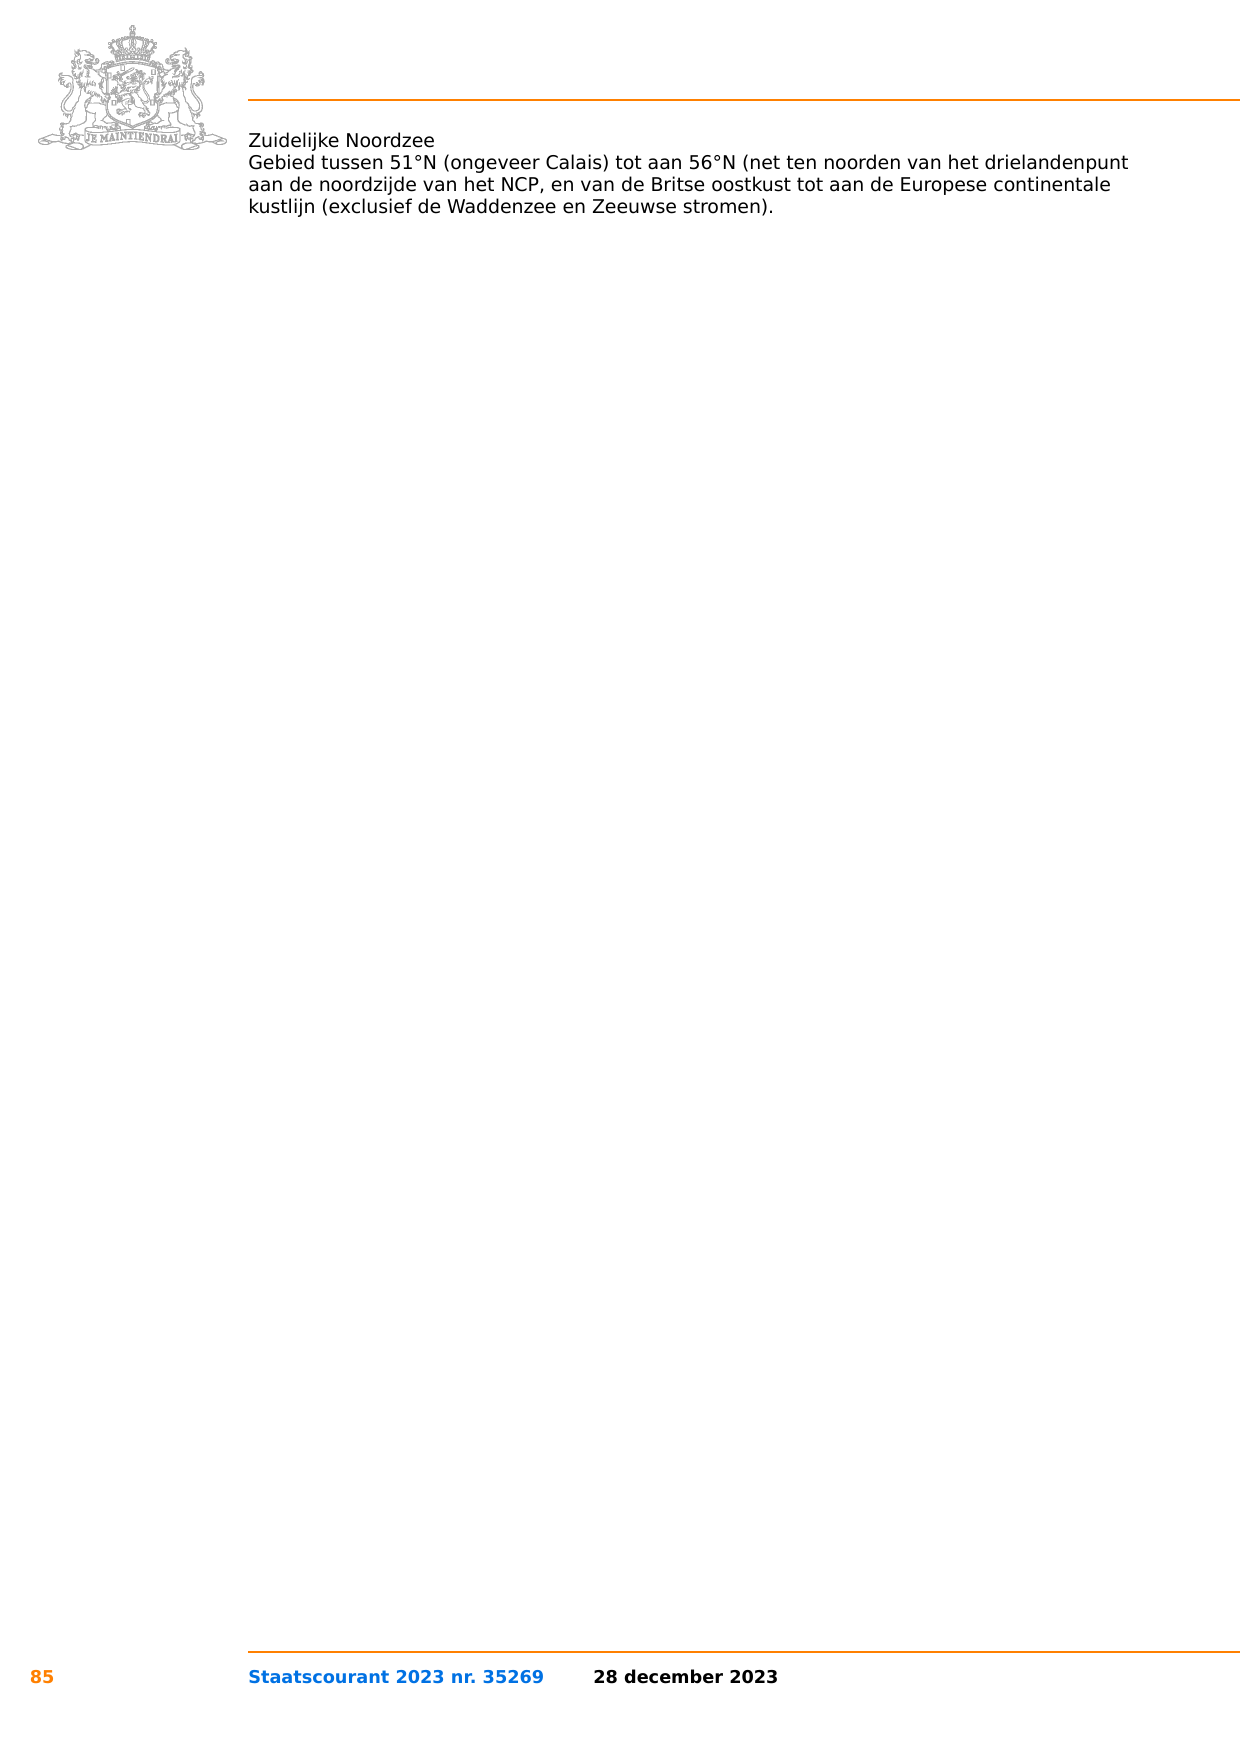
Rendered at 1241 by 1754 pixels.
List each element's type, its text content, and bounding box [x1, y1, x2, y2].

text Gebied tussen 51°N (ongeveer Calais) tot aan 56°N (net ten noorden van het drielandenpunt aan de noordzijde van het NCP, en van de Britse oostkust tot aan de Europese continentale kustlijn (exclusief de Waddenzee en Zeeuwse stromen). [248, 152, 1163, 218]
text Zuidelijke Noordzee [248, 130, 1163, 152]
picture [38, 25, 227, 150]
